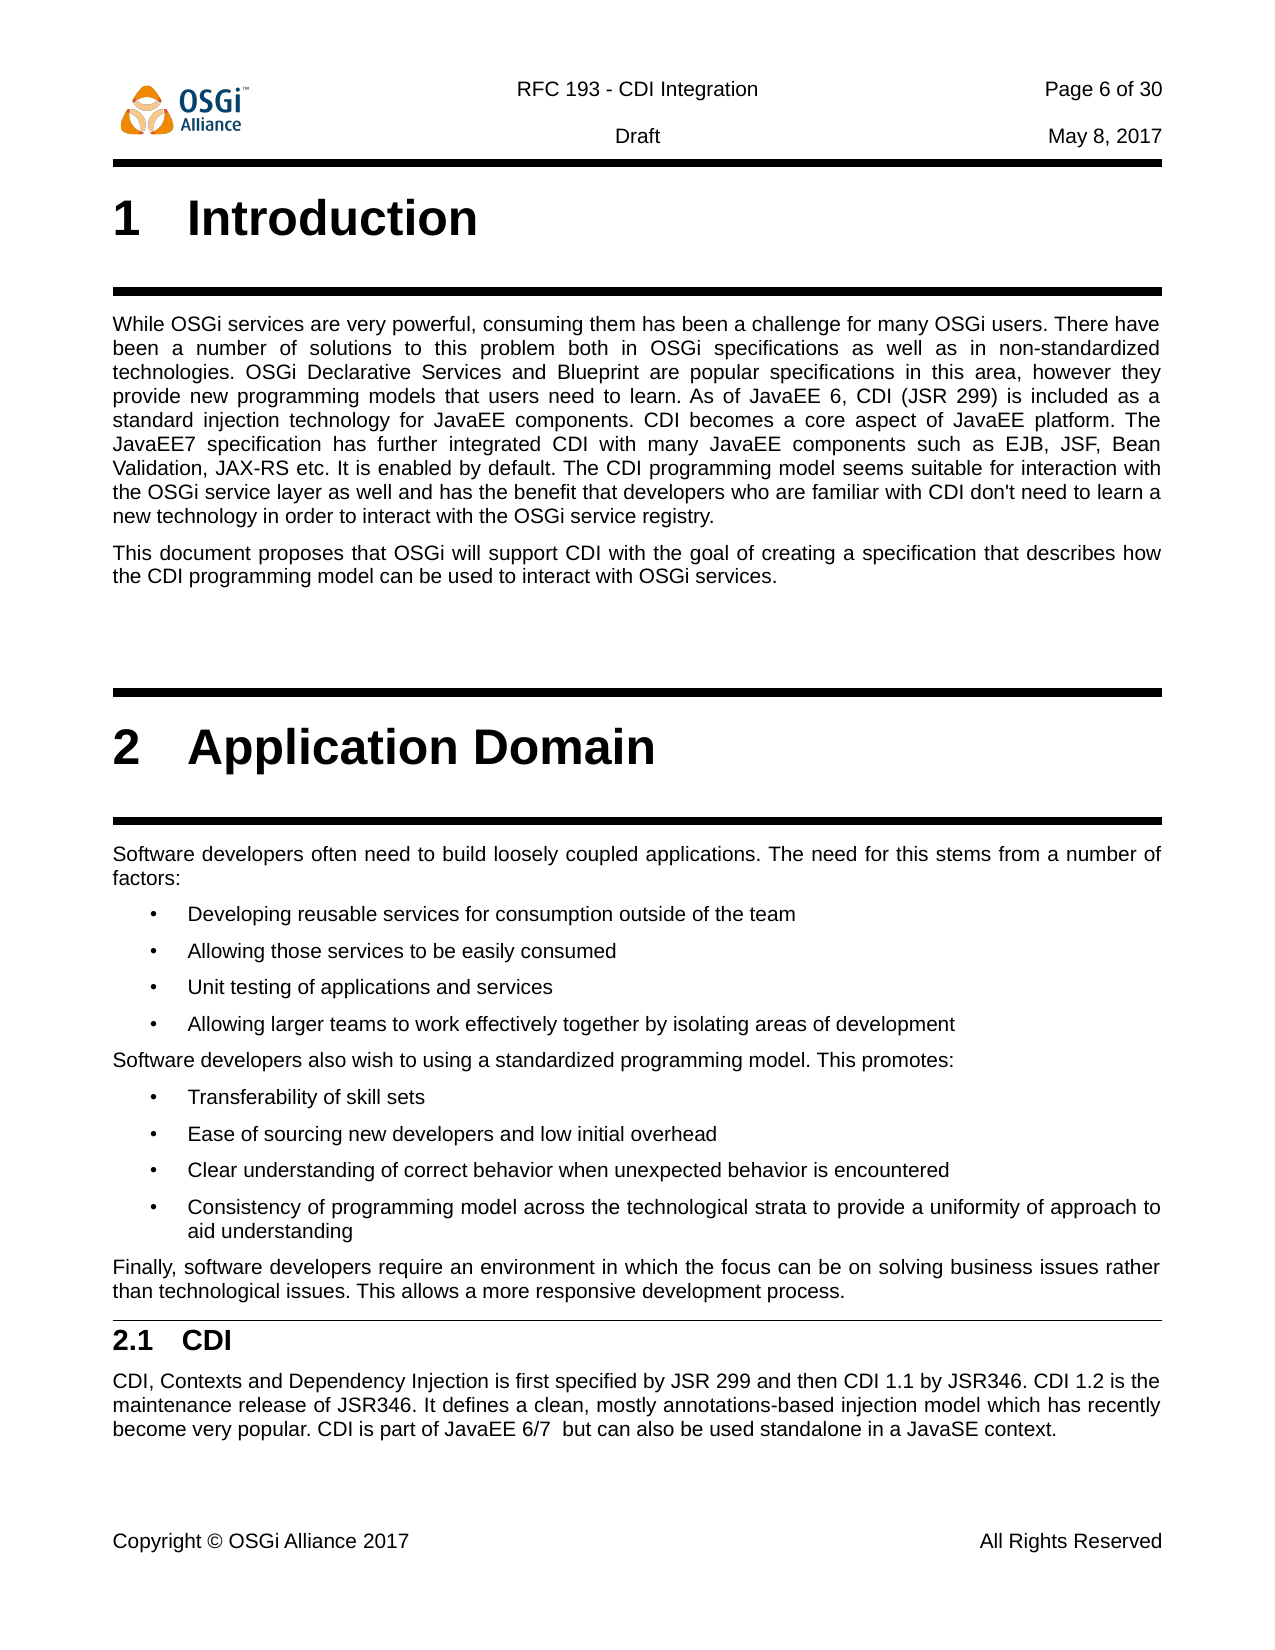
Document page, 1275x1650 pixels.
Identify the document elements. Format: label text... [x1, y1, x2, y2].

list Unit testing of applications and services [150, 975, 1162, 999]
text Software developers also wish to using a standardized programming model. This promotes: [112, 1048, 1162, 1072]
list Developing reusable services for consumption outside of the team [150, 902, 1162, 926]
subtitle Introduction [112, 160, 1162, 296]
text CDI, Contexts and Dependency Injection is first specified by JSR 299 and then CDI 1.1 by JSR346. CDI 1.2 is the maintenance release of JSR346. It defines a clean, mostly annotations-based injection model which has recently become very popular. CDI is part of JavaEE 6/7 but can also be used standalone in a JavaSE context. [112, 1369, 1162, 1441]
text Finally, software developers require an environment in which the focus can be on solving business issues rather than technological issues. This allows a more responsive development process. [112, 1255, 1162, 1303]
list Ease of sourcing new developers and low initial overhead [150, 1121, 1162, 1145]
text While OSGi services are very powerful, consuming them has been a challenge for many OSGi users. There have been a number of solutions to this problem both in OSGi specifications as well as in non-standardized technologies. OSGi Declarative Services and Blueprint are popular specifications in this area, however they provide new programming models that users need to learn. As of JavaEE 6, CDI (JSR 299) is included as a standard injection technology for JavaEE components. CDI becomes a core aspect of JavaEE platform. The JavaEE7 specification has further integrated CDI with many JavaEE components such as EJB, JSF, Bean Validation, JAX-RS etc. It is enabled by default. The CDI programming model seems suitable for interaction with the OSGi service layer as well and has the benefit that developers who are familiar with CDI don't need to learn a new technology in order to interact with the OSGi service registry. [112, 312, 1162, 528]
list Allowing those services to be easily consumed [150, 939, 1162, 963]
text Software developers often need to build loosely coupled applications. The need for this stems from a number of factors: [112, 842, 1162, 889]
subtitle CDI [112, 1321, 1162, 1356]
picture [113, 78, 257, 142]
list Consistency of programming model across the technological strata to provide a uniformity of approach to aid understanding [150, 1194, 1162, 1242]
text This document proposes that OSGi will support CDI with the goal of creating a specification that describes how the CDI programming model can be used to interact with OSGi services. [112, 540, 1162, 588]
list Clear understanding of correct behavior when unexpected behavior is encountered [150, 1158, 1162, 1182]
subtitle Application Domain [112, 689, 1162, 825]
list Transferability of skill sets [150, 1085, 1162, 1109]
list Allowing larger teams to work effectively together by isolating areas of development [150, 1012, 1162, 1036]
